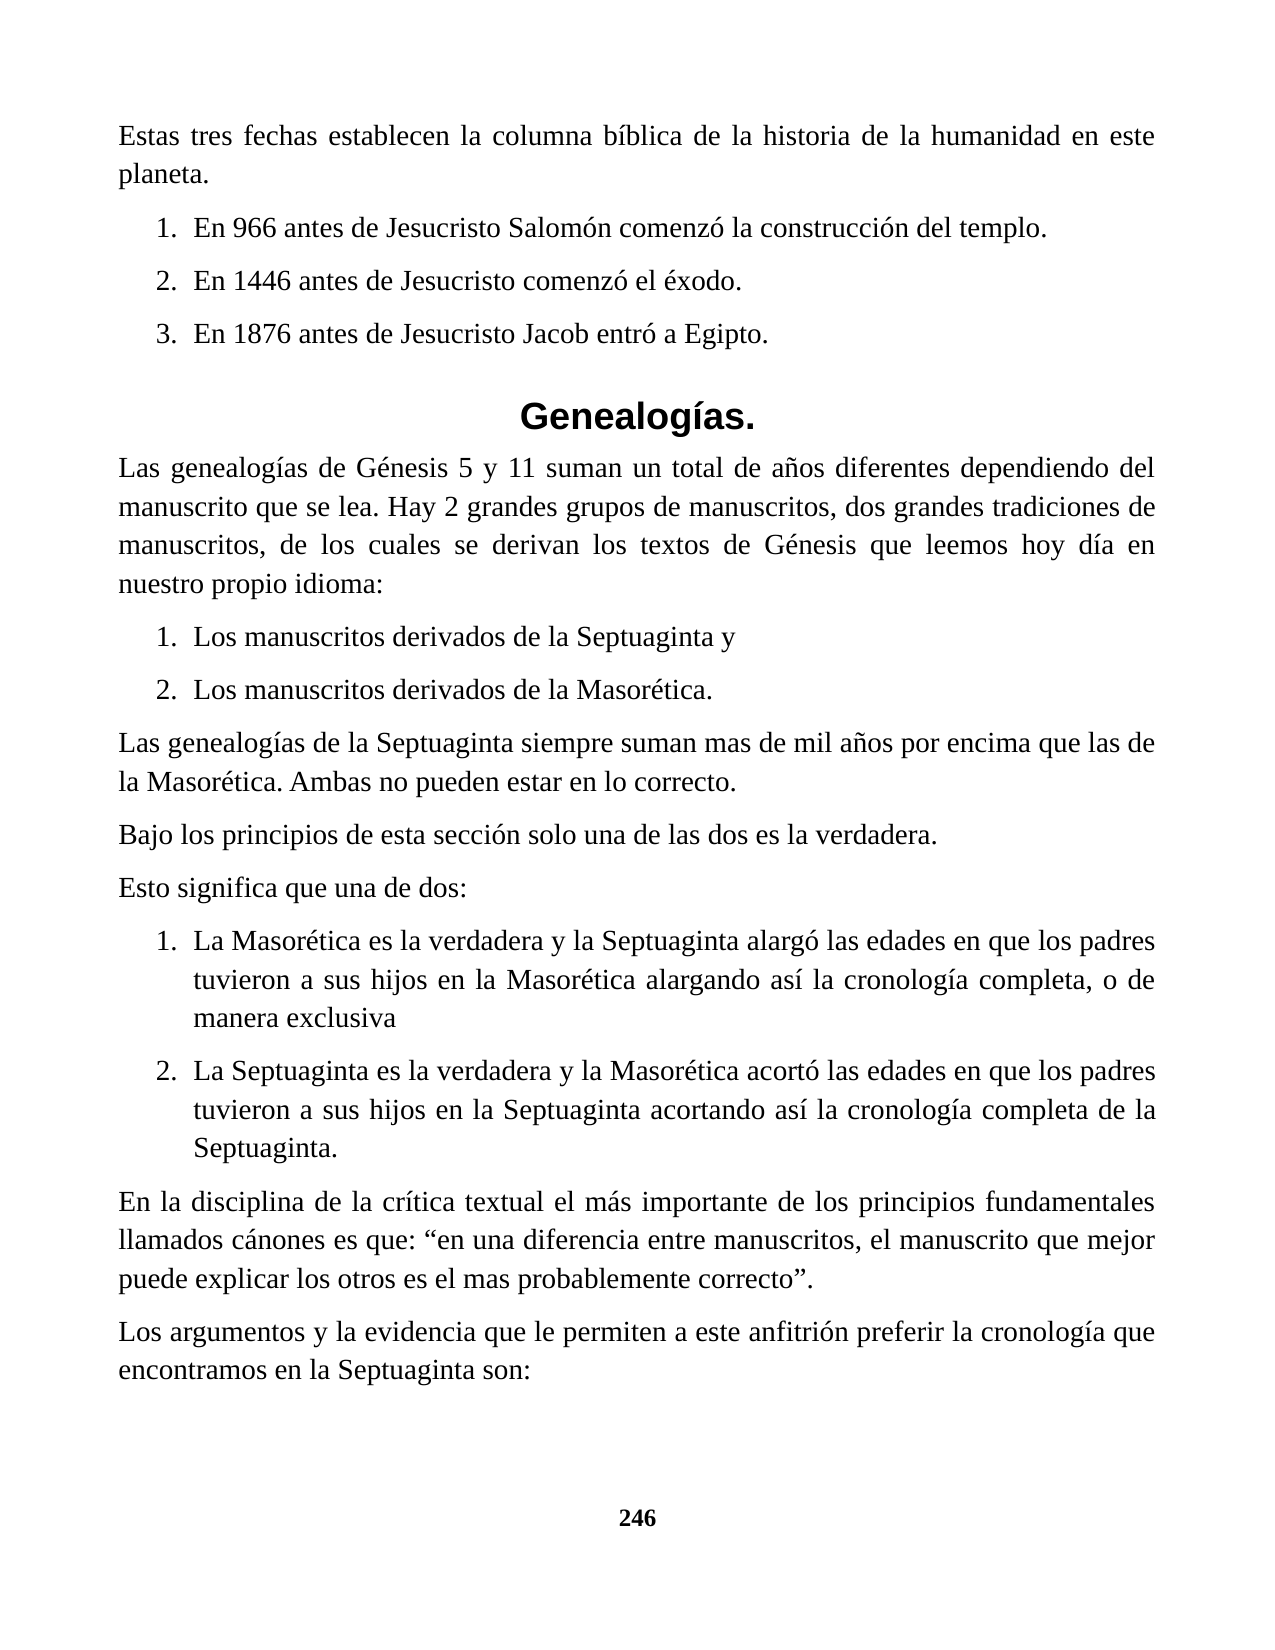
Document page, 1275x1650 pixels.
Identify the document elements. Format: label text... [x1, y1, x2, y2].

list Los manuscritos derivados de la Septuaginta y [156, 619, 1157, 653]
list La Masorética es la verdadera y la Septuaginta alargó las edades en que los padres tuvieron a sus hijos en la Masorética alargando así la cronología completa, o de manera exclusiva [156, 923, 1157, 1034]
text Esto significa que una de dos: [118, 870, 1157, 904]
list En 1876 antes de Jesucristo Jacob entró a Egipto. [156, 316, 1157, 349]
text Los argumentos y la evidencia que le permiten a este anfitrión preferir la cronología que encontramos en la Septuaginta son: [118, 1314, 1157, 1386]
text Las genealogías de Génesis 5 y 11 suman un total de años diferentes dependiendo del manuscrito que se lea. Hay 2 grandes grupos de manuscritos, dos grandes tradiciones de manuscritos, de los cuales se derivan los textos de Génesis que leemos hoy día en nuestro propio idioma: [118, 450, 1157, 599]
list La Septuaginta es la verdadera y la Masorética acortó las edades en que los padres tuvieron a sus hijos en la Septuaginta acortando así la cronología completa de la Septuaginta. [156, 1053, 1157, 1164]
text En la disciplina de la crítica textual el más importante de los principios fundamentales llamados cánones es que: “en una diferencia entre manuscritos, el manuscrito que mejor puede explicar los otros es el mas probablemente correcto”. [118, 1184, 1157, 1294]
text Bajo los principios de esta sección solo una de las dos es la verdadera. [118, 817, 1157, 851]
text Estas tres fechas establecen la columna bíblica de la historia de la humanidad en este planeta. [118, 118, 1157, 190]
text Las genealogías de la Septuaginta siempre suman mas de mil años por encima que las de la Masorética. Ambas no pueden estar en lo correcto. [118, 725, 1157, 797]
list Los manuscritos derivados de la Masorética. [156, 672, 1157, 706]
subtitle Genealogías. [118, 394, 1157, 438]
list En 966 antes de Jesucristo Salomón comenzó la construcción del templo. [156, 210, 1157, 243]
list En 1446 antes de Jesucristo comenzó el éxodo. [156, 263, 1157, 296]
